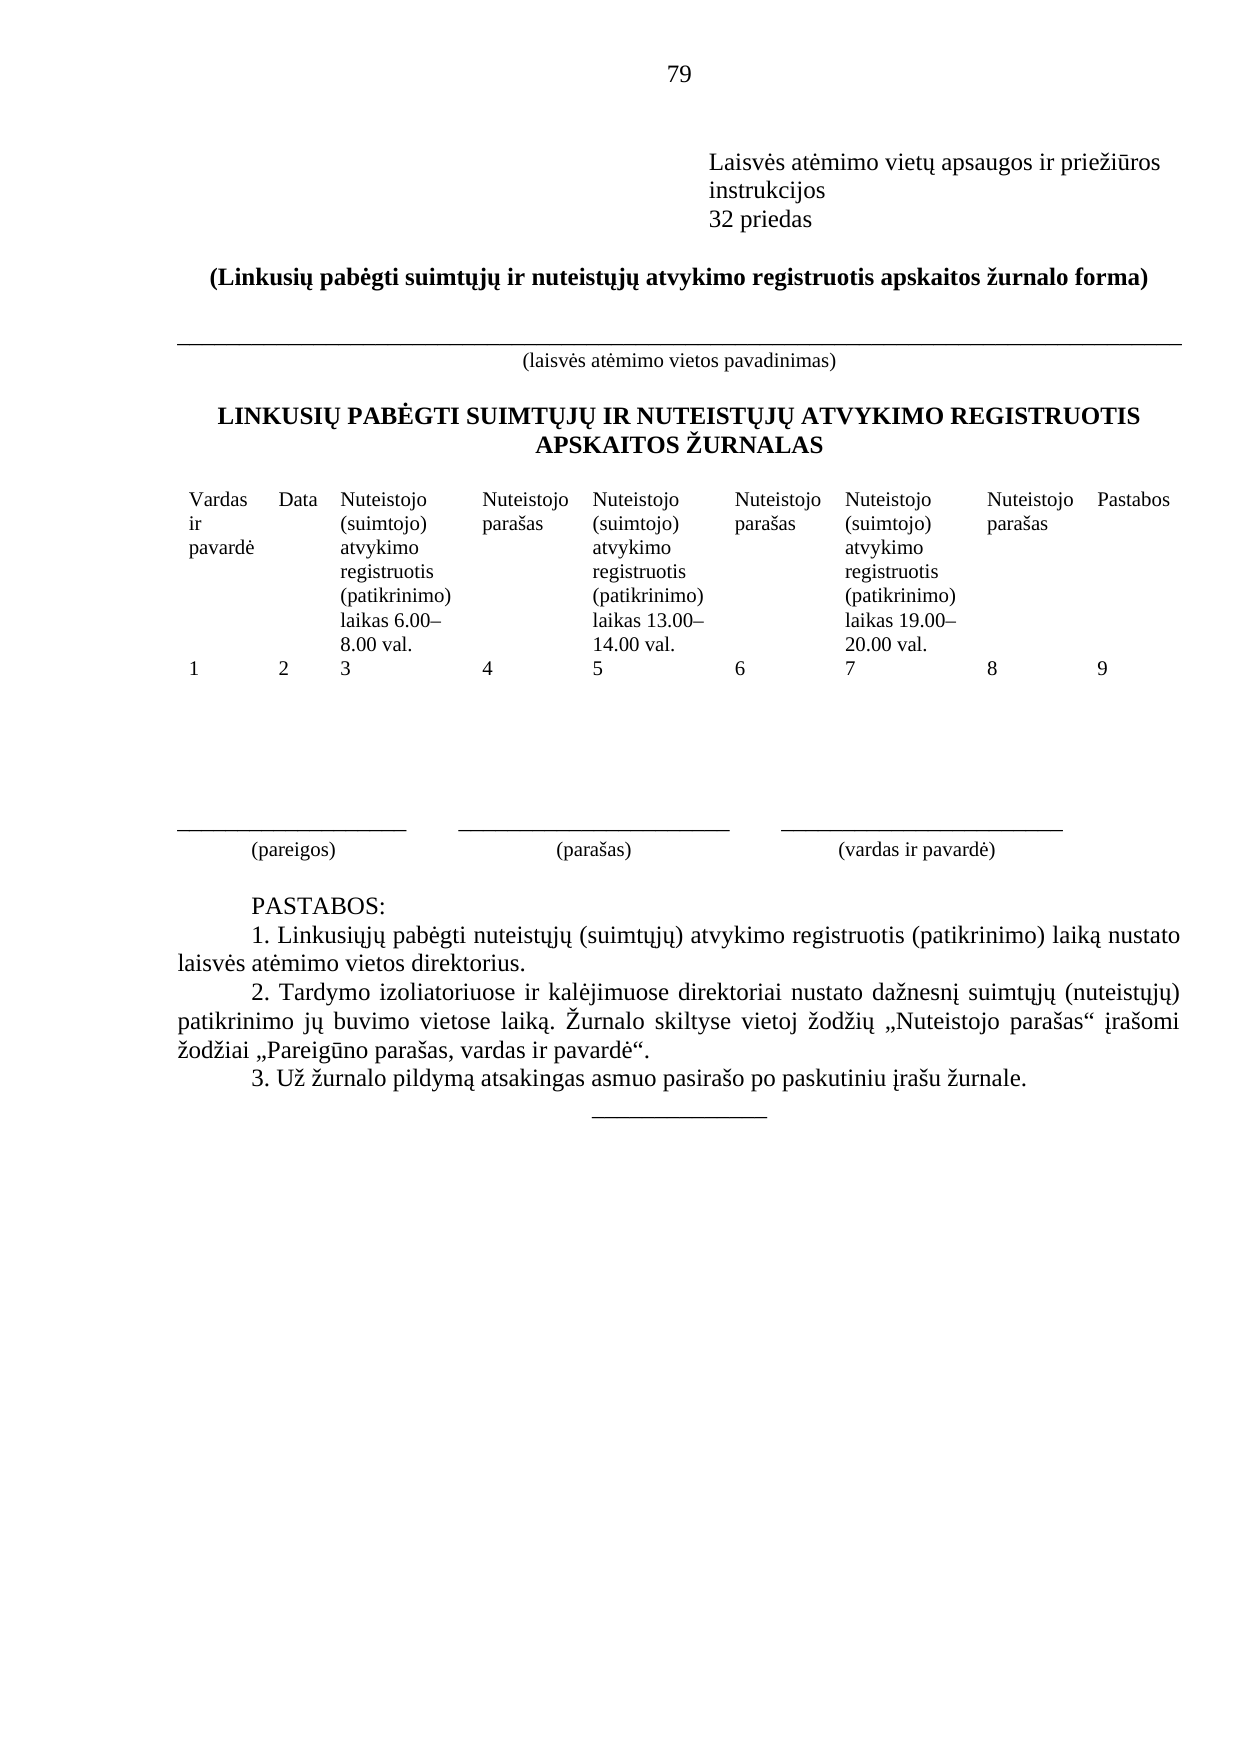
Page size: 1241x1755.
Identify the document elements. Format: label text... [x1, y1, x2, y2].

table_cell [976, 728, 1086, 752]
table_cell [329, 680, 471, 704]
text PASTABOS: [177, 891, 1181, 920]
table_cell 3 [329, 656, 471, 680]
table_cell [267, 728, 329, 752]
text Laisvės atėmimo vietų apsaugos ir priežiūros [177, 147, 1181, 176]
table_cell [267, 680, 329, 704]
table_header Nuteistojo (suimtojo) atvykimo registruotis (patikrinimo) laikas 13.00–14.00 val. [581, 487, 723, 656]
table_header Nuteistojo parašas [976, 487, 1086, 656]
table_cell [177, 728, 267, 752]
table_cell [723, 752, 833, 776]
table_cell [177, 704, 267, 728]
text 3. Už žurnalo pildymą atsakingas asmuo pasirašo po paskutiniu įrašu žurnale. [177, 1063, 1181, 1092]
table_cell [177, 752, 267, 776]
table_header Nuteistojo parašas [723, 487, 833, 656]
text 2. Tardymo izoliatoriuose ir kalėjimuose direktoriai nustato dažnesnį suimtųjų (nuteistųjų) patikrinimo jų buvimo vietose laiką. Žurnalo skiltyse vietoj žodžių „Nuteistojo parašas“ įrašomi žodžiai „Pareigūno parašas, vardas ir pavardė“. [177, 977, 1181, 1063]
table_cell [267, 704, 329, 728]
table_header Nuteistojo parašas [471, 487, 581, 656]
table_cell 9 [1086, 656, 1181, 680]
table_cell [177, 680, 267, 704]
table_cell [976, 680, 1086, 704]
table_cell [834, 728, 976, 752]
table_cell [1086, 680, 1181, 704]
table_cell [471, 728, 581, 752]
table_header Data [267, 487, 329, 656]
table_cell [976, 752, 1086, 776]
table_cell [723, 680, 833, 704]
text (laisvės atėmimo vietos pavadinimas) [177, 348, 1181, 372]
table_cell [1086, 728, 1181, 752]
table_cell [329, 752, 471, 776]
table_cell [329, 704, 471, 728]
table_cell [581, 752, 723, 776]
table_cell [834, 752, 976, 776]
table_cell [1086, 752, 1181, 776]
table_cell [1086, 704, 1181, 728]
table_cell [329, 728, 471, 752]
table_header Nuteistojo (suimtojo) atvykimo registruotis (patikrinimo) laikas 19.00–20.00 val. [834, 487, 976, 656]
table_cell [976, 704, 1086, 728]
text LINKUSIŲ PABĖGTI SUIMTŲJŲ IR NUTEISTŲJŲ ATVYKIMO REGISTRUOTIS APSKAITOS ŽURNALAS [177, 401, 1181, 458]
text instrukcijos [177, 176, 1181, 204]
text 1. Linkusiųjų pabėgti nuteistųjų (suimtųjų) atvykimo registruotis (patikrinimo) laiką nustato laisvės atėmimo vietos direktorius. [177, 920, 1181, 977]
table_cell [471, 752, 581, 776]
table_cell [834, 680, 976, 704]
table_cell [471, 680, 581, 704]
table_header Vardas ir pavardė [177, 487, 267, 656]
table_cell [581, 704, 723, 728]
table_cell 8 [976, 656, 1086, 680]
table_cell [471, 704, 581, 728]
table_cell [581, 680, 723, 704]
table_cell [723, 728, 833, 752]
table_cell [581, 728, 723, 752]
table_cell 5 [581, 656, 723, 680]
table_cell 2 [267, 656, 329, 680]
table_cell 7 [834, 656, 976, 680]
table_header Nuteistojo (suimtojo) atvykimo registruotis (patikrinimo) laikas 6.00–8.00 val. [329, 487, 471, 656]
text (pareigos) (parašas) (vardas ir pavardė) [177, 833, 1181, 862]
table_cell [834, 704, 976, 728]
text ______________ [177, 1092, 1181, 1121]
table_cell [723, 704, 833, 728]
table_cell [267, 752, 329, 776]
text (Linkusių pabėgti suimtųjų ir nuteistųjų atvykimo registruotis apskaitos žurnalo forma) [177, 262, 1181, 291]
text 32 priedas [177, 204, 1181, 233]
table_header Pastabos [1086, 487, 1181, 656]
table_cell 1 [177, 656, 267, 680]
table_cell 4 [471, 656, 581, 680]
table_cell 6 [723, 656, 833, 680]
